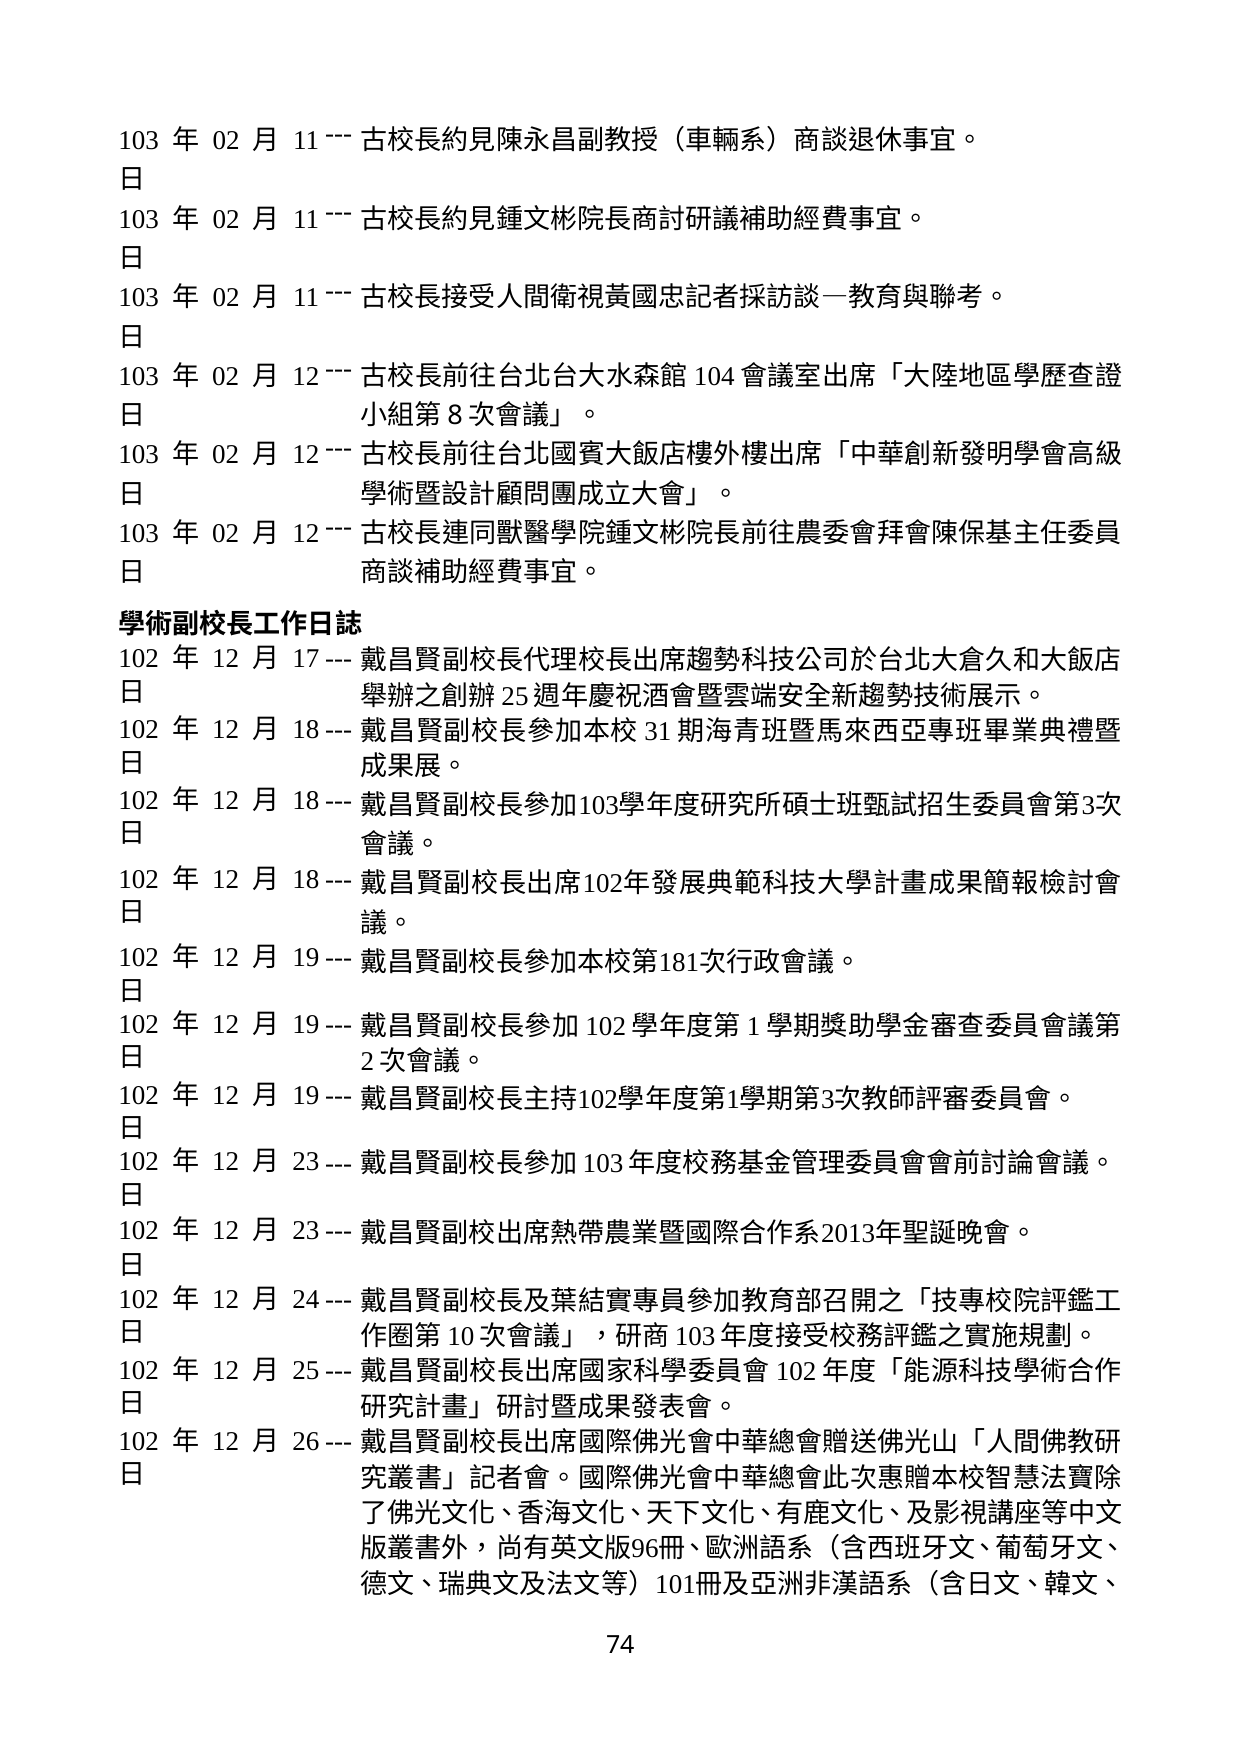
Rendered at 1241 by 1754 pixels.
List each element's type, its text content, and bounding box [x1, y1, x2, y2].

table_cell 102年12月19日 [115, 1078, 322, 1144]
table_cell 102年12月18日 [115, 861, 322, 940]
table_cell 103年02月12日 [115, 511, 322, 589]
table_cell --- [322, 1423, 357, 1600]
table_cell 古校長接受人間衛視黃國忠記者採訪談—教育與聯考。 [358, 275, 1125, 354]
table_cell 戴昌賢副校長參加103學年度研究所碩士班甄試招生委員會第3次會議。 [358, 783, 1125, 861]
table_cell --- [322, 861, 357, 940]
table_cell --- [322, 940, 357, 1007]
table_cell 103年02月11日 [115, 118, 322, 197]
table_cell --- [322, 641, 357, 712]
table_cell 戴昌賢副校長出席國際佛光會中華總會贈送佛光山「人間佛教研究叢書」記者會。國際佛光會中華總會此次惠贈本校智慧法寶除了佛光文化、香海文化、天下文化、有鹿文化、及影視講座等中文版叢書外，尚有英文版96冊、歐洲語系（含西班牙文、葡萄牙文、德文、瑞典文及法文等）101冊及亞洲非漢語系（含日文、韓文、 [358, 1423, 1125, 1600]
table_cell --- [322, 275, 357, 354]
table_cell 戴昌賢副校長出席102年發展典範科技大學計畫成果簡報檢討會議。 [358, 861, 1125, 940]
table_cell --- [322, 433, 357, 511]
table_cell 戴昌賢副校長出席國家科學委員會102年度「能源科技學術合作研究計畫」研討暨成果發表會。 [358, 1353, 1125, 1423]
table_cell 戴昌賢副校出席熱帶農業暨國際合作系2013年聖誕晚會。 [358, 1211, 1125, 1282]
table_cell --- [322, 783, 357, 861]
table_cell 古校長連同獸醫學院鍾文彬院長前往農委會拜會陳保基主任委員商談補助經費事宜。 [358, 511, 1125, 589]
table_cell 102年12月25日 [115, 1353, 322, 1423]
table_cell 102年12月24日 [115, 1282, 322, 1352]
table_cell 102年12月19日 [115, 1007, 322, 1077]
table_cell 古校長約見鍾文彬院長商討研議補助經費事宜。 [358, 197, 1125, 275]
table_cell 戴昌賢副校長參加103年度校務基金管理委員會會前討論會議。 [358, 1144, 1125, 1211]
table_cell 學術副校長工作日誌 [115, 590, 1125, 641]
table_cell --- [322, 354, 357, 432]
table_cell 102年12月17日 [115, 641, 322, 712]
table_cell 102年12月18日 [115, 712, 322, 783]
table_cell --- [322, 1211, 357, 1282]
table_cell --- [322, 118, 357, 197]
table_cell 古校長前往台北台大水森館104會議室出席「大陸地區學歷查證小組第8次會議」。 [358, 354, 1125, 432]
table_cell 102年12月18日 [115, 783, 322, 861]
table_cell --- [322, 1144, 357, 1211]
table_cell 103年02月12日 [115, 354, 322, 432]
table_cell 戴昌賢副校長參加本校31期海青班暨馬來西亞專班畢業典禮暨成果展。 [358, 712, 1125, 783]
table_cell 戴昌賢副校長參加102學年度第1學期獎助學金審查委員會議第2次會議。 [358, 1007, 1125, 1077]
table_cell 103年02月11日 [115, 197, 322, 275]
table_cell 102年12月23日 [115, 1144, 322, 1211]
table_cell --- [322, 1078, 357, 1144]
table_cell 103年02月11日 [115, 275, 322, 354]
table_cell 102年12月26日 [115, 1423, 322, 1600]
table_cell 戴昌賢副校長參加本校第181次行政會議。 [358, 940, 1125, 1007]
table_cell 古校長前往台北國賓大飯店樓外樓出席「中華創新發明學會高級學術暨設計顧問團成立大會」。 [358, 433, 1125, 511]
table_cell 戴昌賢副校長及葉結實專員參加教育部召開之「技專校院評鑑工作圈第10次會議」，研商103年度接受校務評鑑之實施規劃。 [358, 1282, 1125, 1352]
table_cell 102年12月19日 [115, 940, 322, 1007]
table_cell --- [322, 1353, 357, 1423]
table_cell --- [322, 712, 357, 783]
table_cell --- [322, 197, 357, 275]
table_cell --- [322, 1282, 357, 1352]
table_cell 古校長約見陳永昌副教授（車輛系）商談退休事宜。 [358, 118, 1125, 197]
table_cell 102年12月23日 [115, 1211, 322, 1282]
table_cell --- [322, 1007, 357, 1077]
table_cell 戴昌賢副校長代理校長出席趨勢科技公司於台北大倉久和大飯店舉辦之創辦25週年慶祝酒會暨雲端安全新趨勢技術展示。 [358, 641, 1125, 712]
table_cell 戴昌賢副校長主持102學年度第1學期第3次教師評審委員會。 [358, 1078, 1125, 1144]
table_cell 103年02月12日 [115, 433, 322, 511]
table_cell --- [322, 511, 357, 589]
